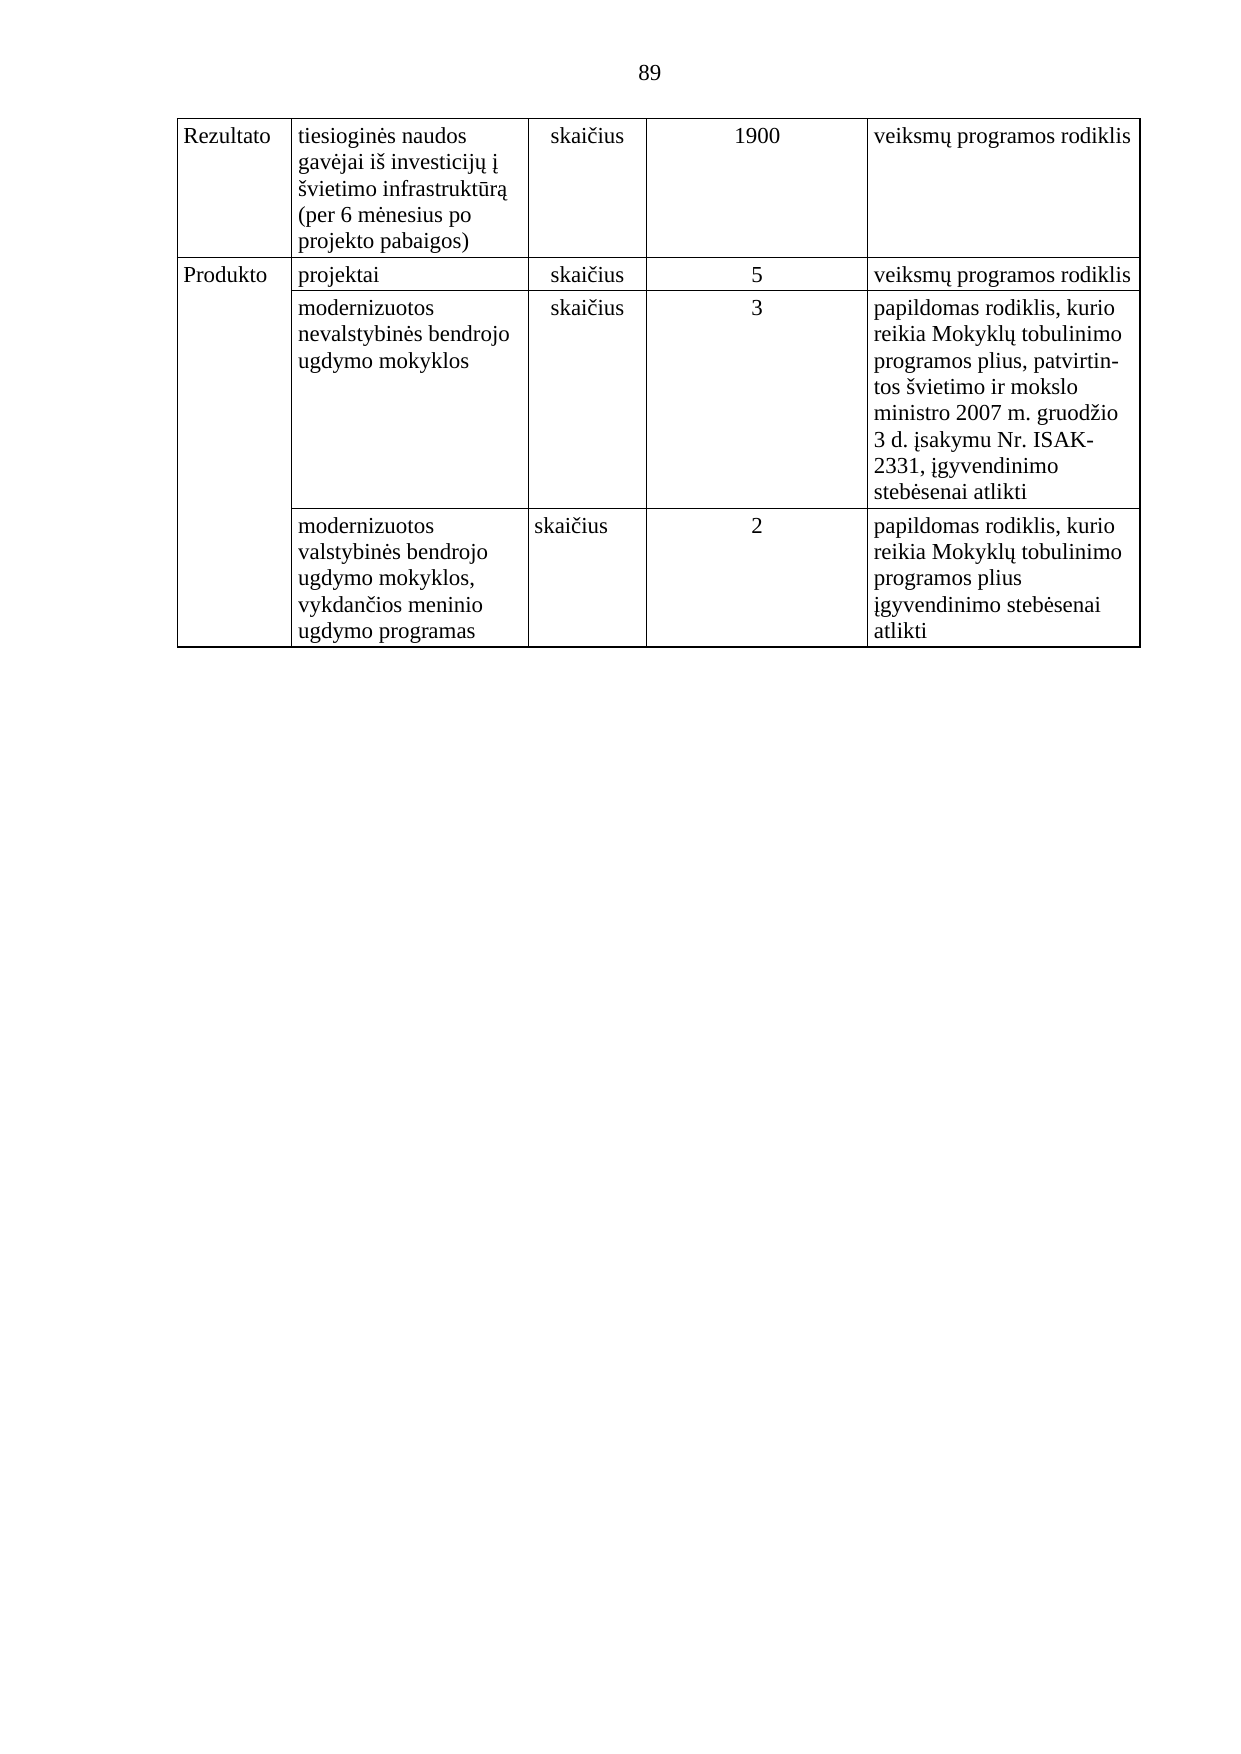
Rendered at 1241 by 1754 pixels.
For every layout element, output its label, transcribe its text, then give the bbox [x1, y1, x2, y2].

table_cell papildomas rodiklis, kurio reikia Mokyklų tobulinimo programos plius, patvirtin­tos švietimo ir mokslo ministro 2007 m. gruodžio 3 d. įsakymu Nr. ISAK-2331, įgyvendinimo stebėsenai atlikti [868, 291, 1139, 508]
table_cell 5 [647, 258, 867, 290]
table_cell veiksmų programos rodiklis [868, 119, 1139, 257]
table_cell modernizuotos valstybinės bendrojo ugdymo mokyklos, vykdančios meninio ugdymo programas [292, 509, 528, 646]
table_cell veiksmų programos rodiklis [868, 258, 1139, 290]
table_cell Rezultato [178, 119, 291, 257]
table_cell Produkto [178, 258, 291, 646]
table_cell 1900 [647, 119, 867, 257]
table_cell skaičius [529, 258, 646, 290]
table_cell 3 [647, 291, 867, 508]
table_cell 2 [647, 509, 867, 646]
table_cell papildomas rodiklis, kurio reikia Mokyklų tobulinimo programos plius įgyvendinimo stebėsenai atlikti [868, 509, 1139, 646]
table_cell skaičius [529, 119, 646, 257]
table_cell skaičius [529, 291, 646, 508]
table_cell skaičius [529, 509, 646, 646]
table_cell projektai [292, 258, 528, 290]
table_cell modernizuotos nevalstybinės bendrojo ugdymo mokyklos [292, 291, 528, 508]
table_cell tiesioginės naudos gavėjai iš investicijų į švietimo infrastruktūrą (per 6 mėnesius po projekto pabaigos) [292, 119, 528, 257]
